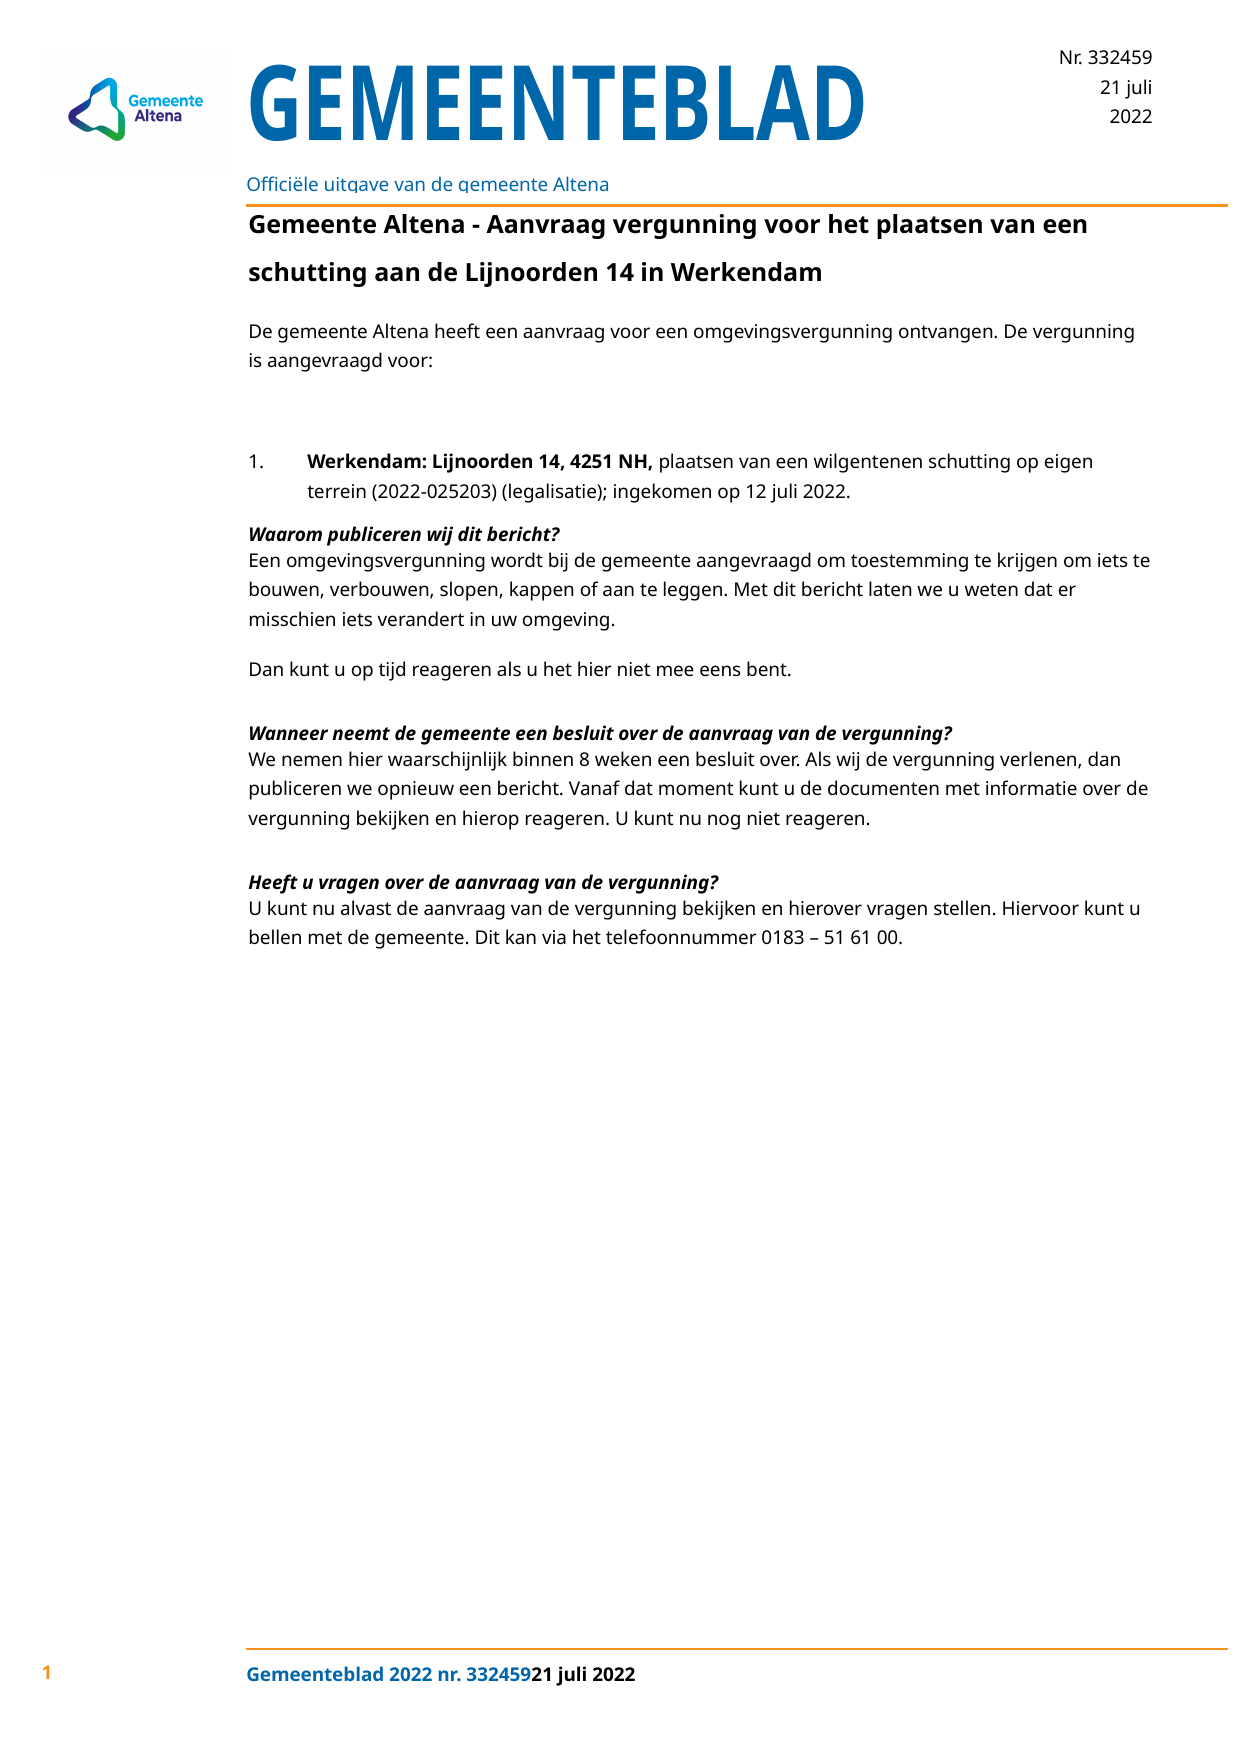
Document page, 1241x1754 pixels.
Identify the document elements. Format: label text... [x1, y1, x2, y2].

text Heeft u vragen over de aanvraag van de vergunning? [248, 869, 1152, 895]
text Gemeente Altena - Aanvraag vergunning voor het plaatsen van een schutting aan de Lijnoorden 14 in Werkendam [248, 207, 1152, 288]
text We nemen hier waarschijnlijk binnen 8 weken een besluit over. Als wij de vergunning verlenen, dan publiceren we opnieuw een bericht. Vanaf dat moment kunt u de documenten met informatie over de vergunning bekijken en hierop reageren. U kunt nu nog niet reageren. [248, 746, 1152, 831]
text De gemeente Altena heeft een aanvraag voor een omgevingsvergunning ontvangen. De vergunning is aangevraagd voor: [248, 318, 1152, 373]
text Een omgevingsvergunning wordt bij de gemeente aangevraagd om toestemming te krijgen om iets te bouwen, verbouwen, slopen, kappen of aan te leggen. Met dit bericht laten we u weten dat er misschien iets verandert in uw omgeving. [248, 547, 1152, 632]
text Dan kunt u op tijd reageren als u het hier niet mee eens bent. [248, 656, 1152, 682]
text Wanneer neemt de gemeente een besluit over de aanvraag van de vergunning? [248, 720, 1152, 746]
text Waarom publiceren wij dit bericht? [248, 521, 1152, 547]
list Werkendam: Lijnoorden 14, 4251 NH, plaatsen van een wilgentenen schutting op eigen terrein (2022-025203) (legalisatie); ingekomen op 12 juli 2022. [248, 448, 1152, 504]
picture [41, 47, 231, 172]
text U kunt nu alvast de aanvraag van de vergunning bekijken en hierover vragen stellen. Hiervoor kunt u bellen met de gemeente. Dit kan via het telefoonnummer 0183 – 51 61 00. [248, 895, 1152, 950]
